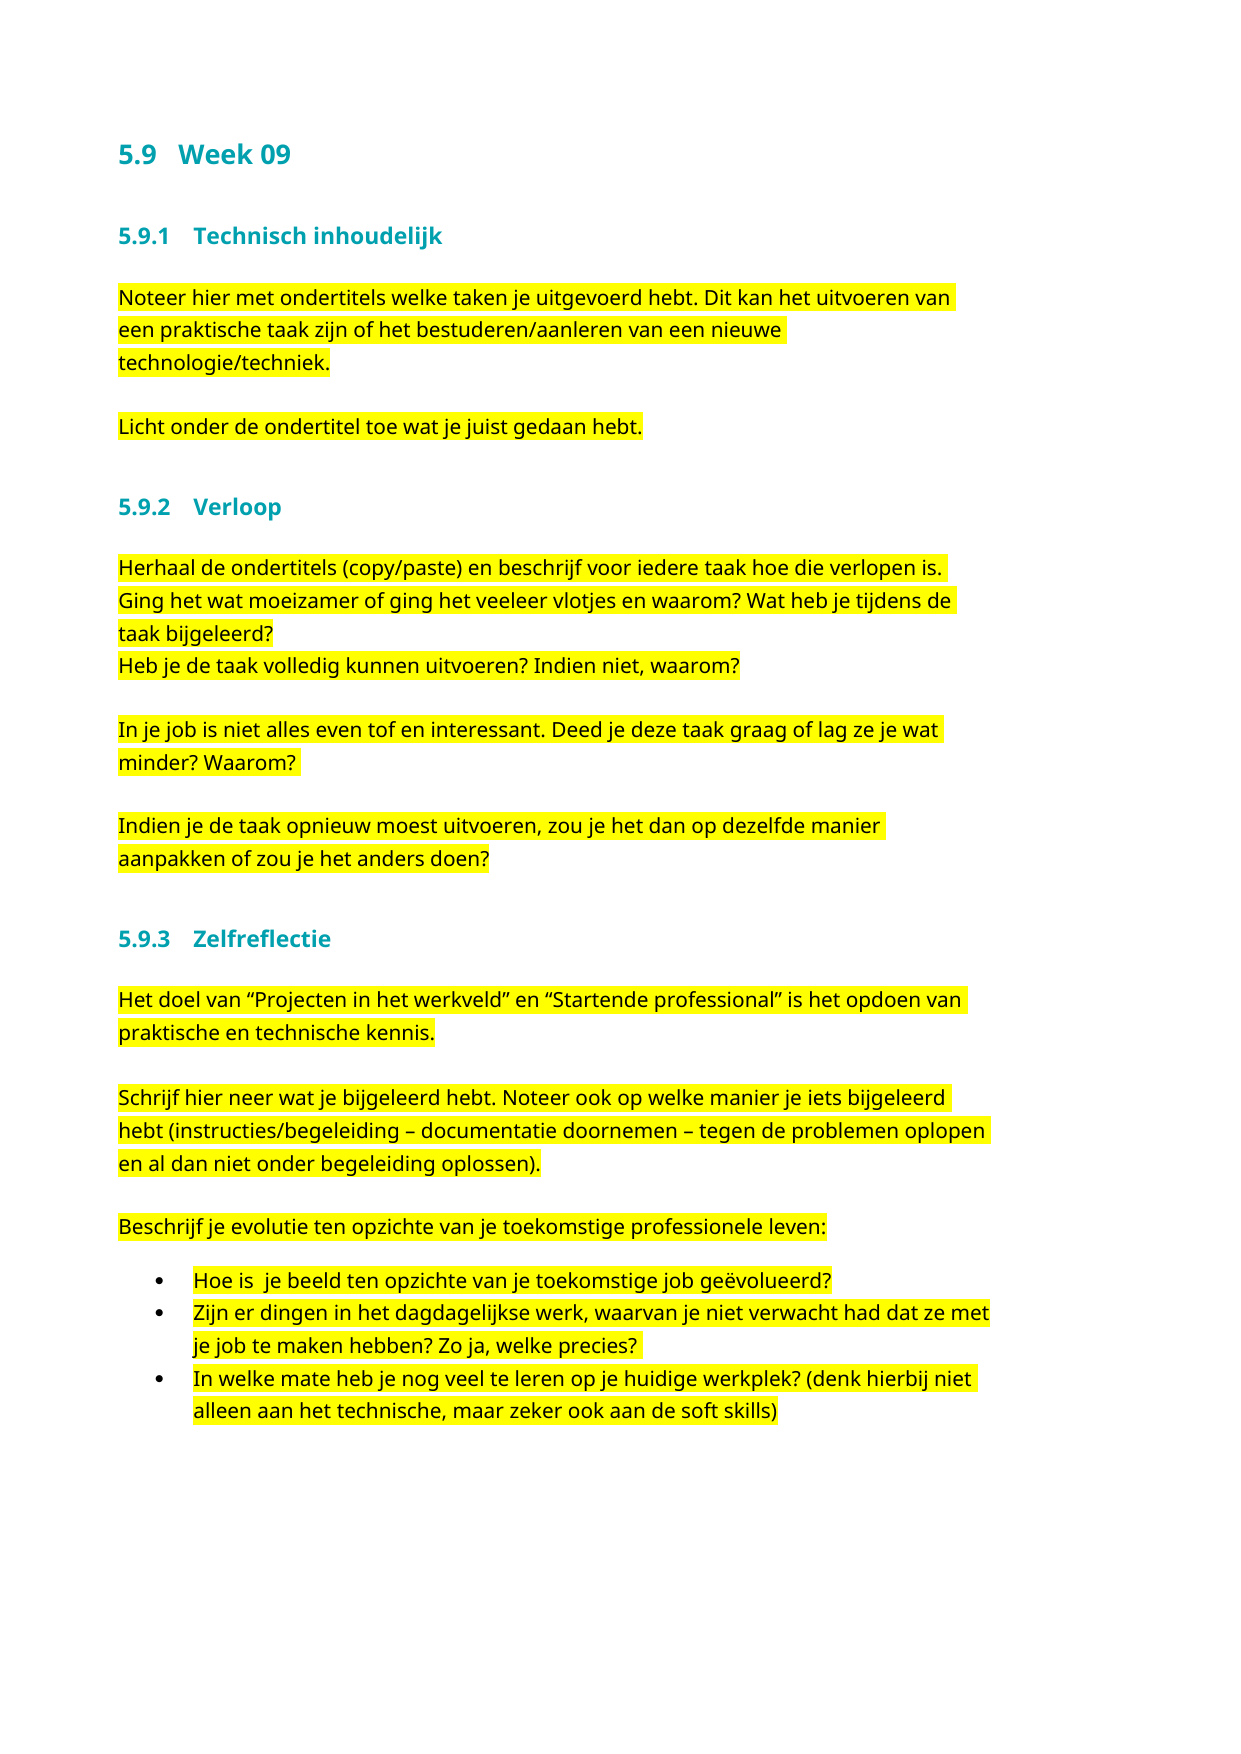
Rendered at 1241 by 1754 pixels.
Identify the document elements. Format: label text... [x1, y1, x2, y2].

list Zijn er dingen in het dagdagelijkse werk, waarvan je niet verwacht had dat ze met je job te maken hebben? Zo ja, welke precies? [156, 1298, 992, 1359]
subtitle Zelfreflectie [118, 923, 992, 954]
text Indien je de taak opnieuw moest uitvoeren, zou je het dan op dezelfde manier aanpakken of zou je het anders doen? [118, 812, 992, 873]
text Licht onder de ondertitel toe wat je juist gedaan hebt. [118, 412, 992, 440]
text Het doel van “Projecten in het werkveld” en “Startende professional” is het opdoen van praktische en technische kennis. Schrijf hier neer wat je bijgeleerd hebt. Noteer ook op welke manier je iets bijgeleerd hebt (instructies/begeleiding – documentatie doornemen – tegen de problemen oplopen en al dan niet onder begeleiding oplossen). [118, 986, 992, 1177]
text In je job is niet alles even tof en interessant. Deed je deze taak graag of lag ze je wat minder? Waarom? [118, 715, 992, 776]
text Herhaal de ondertitels (copy/paste) en beschrijf voor iedere taak hoe die verlopen is. Ging het wat moeizamer of ging het veeleer vlotjes en waarom? Wat heb je tijdens de taak bijgeleerd? Heb je de taak volledig kunnen uitvoeren? Indien niet, waarom? [118, 553, 992, 680]
subtitle Verloop [118, 490, 992, 522]
text Beschrijf je evolutie ten opzichte van je toekomstige professionele leven: [118, 1212, 992, 1241]
list In welke mate heb je nog veel te leren op je huidige werkplek? (denk hierbij niet alleen aan het technische, maar zeker ook aan de soft skills) [156, 1364, 992, 1425]
subtitle Technisch inhoudelijk [118, 220, 992, 251]
list Hoe is je beeld ten opzichte van je toekomstige job geëvolueerd? [156, 1266, 992, 1294]
text Noteer hier met ondertitels welke taken je uitgevoerd hebt. Dit kan het uitvoeren van een praktische taak zijn of het bestuderen/aanleren van een nieuwe technologie/techniek. [118, 283, 992, 377]
subtitle Week 09 [118, 136, 992, 173]
